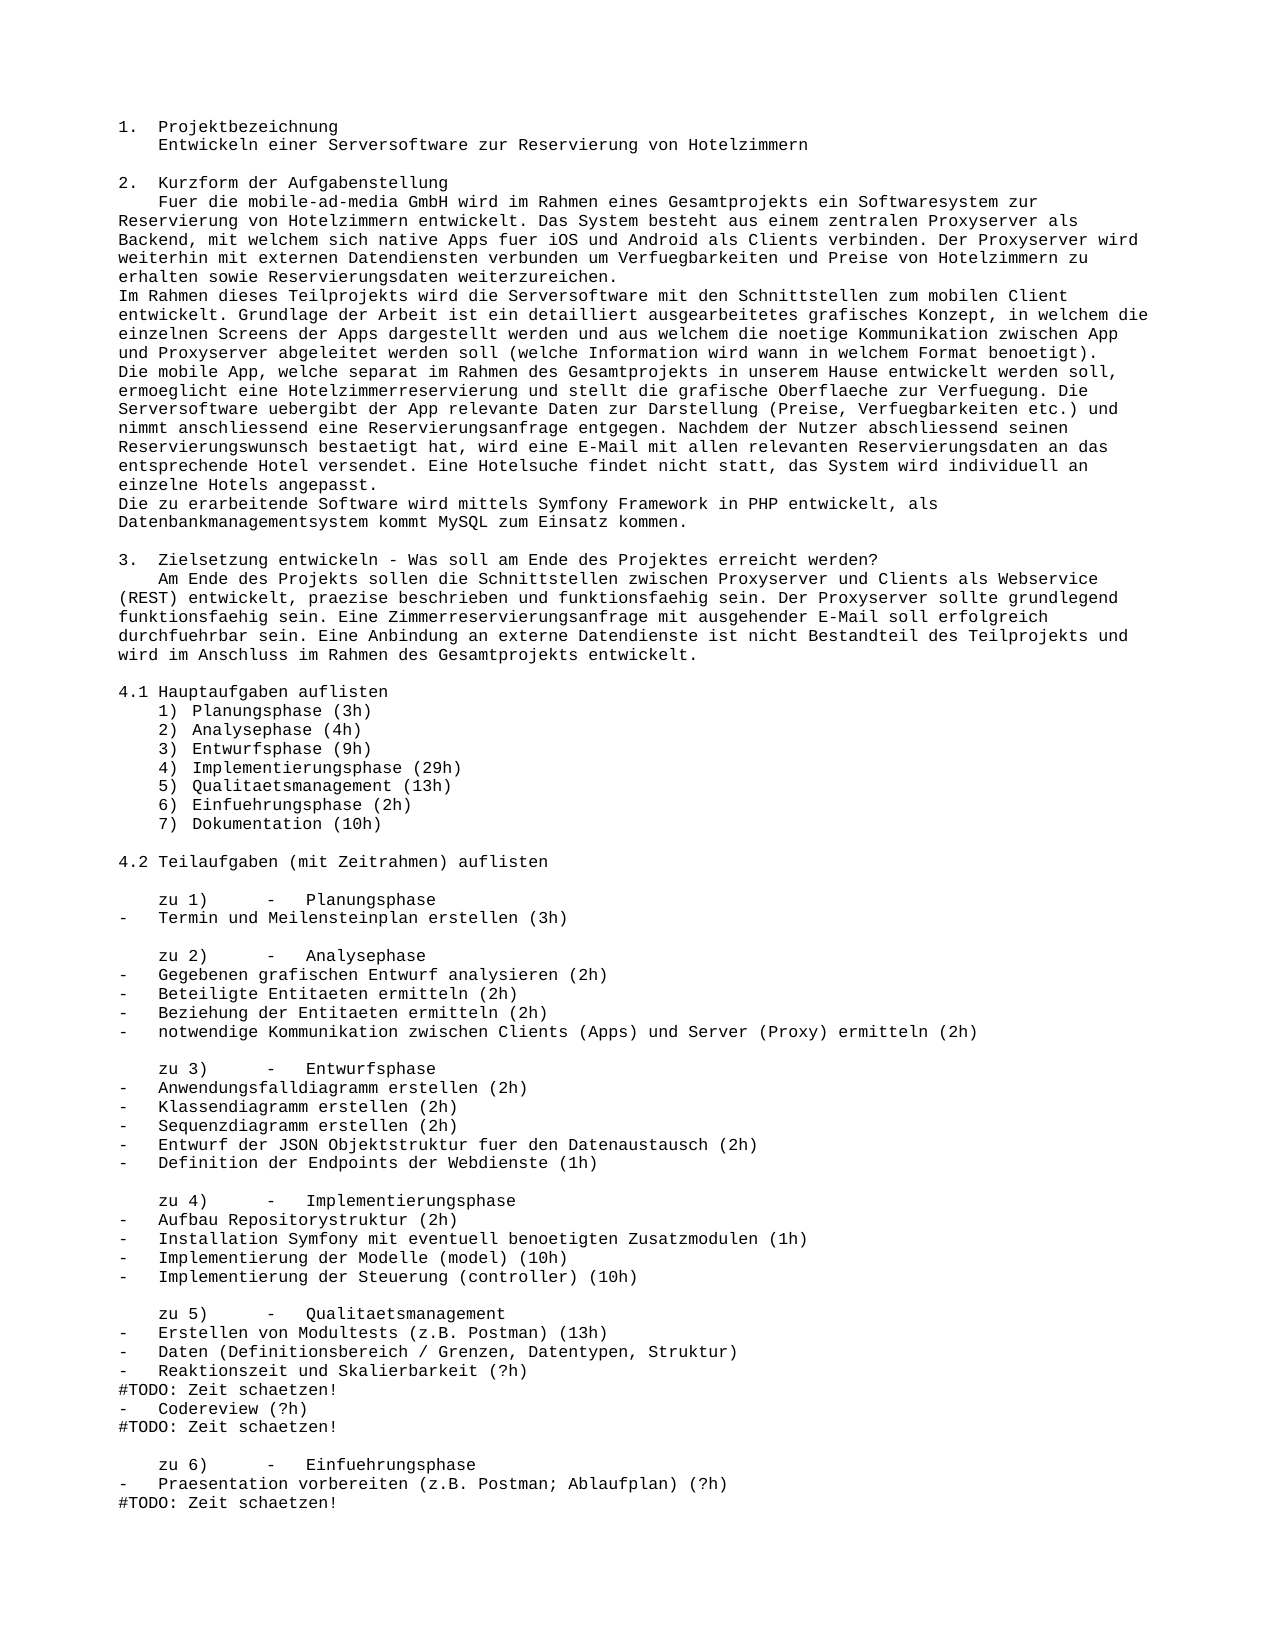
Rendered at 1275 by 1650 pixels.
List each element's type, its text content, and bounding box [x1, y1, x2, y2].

text - Daten (Definitionsbereich / Grenzen, Datentypen, Struktur) [118, 1344, 1157, 1362]
text - Erstellen von Modultests (z.B. Postman) (13h) [118, 1325, 1157, 1344]
text - Klassendiagramm erstellen (2h) [118, 1098, 1157, 1117]
text Die zu erarbeitende Software wird mittels Symfony Framework in PHP entwickelt, als Datenbankmanagementsystem kommt MySQL zum Einsatz kommen. [118, 495, 1157, 533]
text Entwickeln einer Serversoftware zur Reservierung von Hotelzimmern [118, 137, 1157, 156]
text - Aufbau Repositorystruktur (2h) [118, 1212, 1157, 1231]
text - Entwurf der JSON Objektstruktur fuer den Datenaustausch (2h) [118, 1136, 1157, 1155]
text 1) Planungsphase (3h) [118, 703, 1157, 721]
text Am Ende des Projekts sollen die Schnittstellen zwischen Proxyserver und Clients als Webservice (REST) entwickelt, praezise beschrieben und funktionsfaehig sein. Der Proxyserver sollte grundlegend funktionsfaehig sein. Eine Zimmerreservierungsanfrage mit ausgehender E-Mail soll erfolgreich durchfuehrbar sein. Eine Anbindung an externe Datendienste ist nicht Bestandteil des Teilprojekts und wird im Anschluss im Rahmen des Gesamtprojekts entwickelt. [118, 571, 1157, 665]
text - Codereview (?h) [118, 1400, 1157, 1419]
text - Implementierung der Steuerung (controller) (10h) [118, 1268, 1157, 1287]
text - Reaktionszeit und Skalierbarkeit (?h) [118, 1362, 1157, 1381]
text Fuer die mobile-ad-media GmbH wird im Rahmen eines Gesamtprojekts ein Softwaresystem zur Reservierung von Hotelzimmern entwickelt. Das System besteht aus einem zentralen Proxyserver als Backend, mit welchem sich native Apps fuer iOS und Android als Clients verbinden. Der Proxyserver wird weiterhin mit externen Datendiensten verbunden um Verfuegbarkeiten und Preise von Hotelzimmern zu erhalten sowie Reservierungsdaten weiterzureichen. [118, 193, 1157, 288]
text #TODO: Zeit schaetzen! [118, 1494, 1157, 1513]
text 4.2 Teilaufgaben (mit Zeitrahmen) auflisten [118, 853, 1157, 872]
text zu 6) - Einfuehrungsphase [118, 1457, 1157, 1476]
text - Implementierung der Modelle (model) (10h) [118, 1249, 1157, 1268]
text Die mobile App, welche separat im Rahmen des Gesamtprojekts in unserem Hause entwickelt werden soll, ermoeglicht eine Hotelzimmerreservierung und stellt die grafische Oberflaeche zur Verfuegung. Die Serversoftware uebergibt der App relevante Daten zur Darstellung (Preise, Verfuegbarkeiten etc.) und nimmt anschliessend eine Reservierungsanfrage entgegen. Nachdem der Nutzer abschliessend seinen Reservierungswunsch bestaetigt hat, wird eine E-Mail mit allen relevanten Reservierungsdaten an das entsprechende Hotel versendet. Eine Hotelsuche findet nicht statt, das System wird individuell an einzelne Hotels angepasst. [118, 363, 1157, 495]
text - Sequenzdiagramm erstellen (2h) [118, 1117, 1157, 1136]
text - Termin und Meilensteinplan erstellen (3h) [118, 910, 1157, 929]
text 4) Implementierungsphase (29h) [118, 759, 1157, 778]
text 7) Dokumentation (10h) [118, 816, 1157, 834]
text zu 2) - Analysephase [118, 948, 1157, 967]
text - Beziehung der Entitaeten ermitteln (2h) [118, 1004, 1157, 1023]
text zu 3) - Entwurfsphase [118, 1061, 1157, 1080]
text - Installation Symfony mit eventuell benoetigten Zusatzmodulen (1h) [118, 1231, 1157, 1249]
text zu 1) - Planungsphase [118, 891, 1157, 910]
text zu 5) - Qualitaetsmanagement [118, 1306, 1157, 1325]
text #TODO: Zeit schaetzen! [118, 1419, 1157, 1438]
text 5) Qualitaetsmanagement (13h) [118, 778, 1157, 797]
text #TODO: Zeit schaetzen! [118, 1381, 1157, 1400]
text - Beteiligte Entitaeten ermitteln (2h) [118, 985, 1157, 1004]
text - Anwendungsfalldiagramm erstellen (2h) [118, 1080, 1157, 1098]
text 2. Kurzform der Aufgabenstellung [118, 175, 1157, 193]
text - Gegebenen grafischen Entwurf analysieren (2h) [118, 967, 1157, 985]
text 4.1 Hauptaufgaben auflisten [118, 684, 1157, 703]
text - notwendige Kommunikation zwischen Clients (Apps) und Server (Proxy) ermitteln (2h) [118, 1023, 1157, 1042]
text 6) Einfuehrungsphase (2h) [118, 797, 1157, 816]
text zu 4) - Implementierungsphase [118, 1193, 1157, 1212]
text 2) Analysephase (4h) [118, 721, 1157, 740]
text Im Rahmen dieses Teilprojekts wird die Serversoftware mit den Schnittstellen zum mobilen Client entwickelt. Grundlage der Arbeit ist ein detailliert ausgearbeitetes grafisches Konzept, in welchem die einzelnen Screens der Apps dargestellt werden und aus welchem die noetige Kommunikation zwischen App und Proxyserver abgeleitet werden soll (welche Information wird wann in welchem Format benoetigt). [118, 288, 1157, 363]
text 1. Projektbezeichnung [118, 118, 1157, 137]
text - Praesentation vorbereiten (z.B. Postman; Ablaufplan) (?h) [118, 1476, 1157, 1494]
text 3. Zielsetzung entwickeln - Was soll am Ende des Projektes erreicht werden? [118, 552, 1157, 571]
text 3) Entwurfsphase (9h) [118, 740, 1157, 759]
text - Definition der Endpoints der Webdienste (1h) [118, 1155, 1157, 1174]
